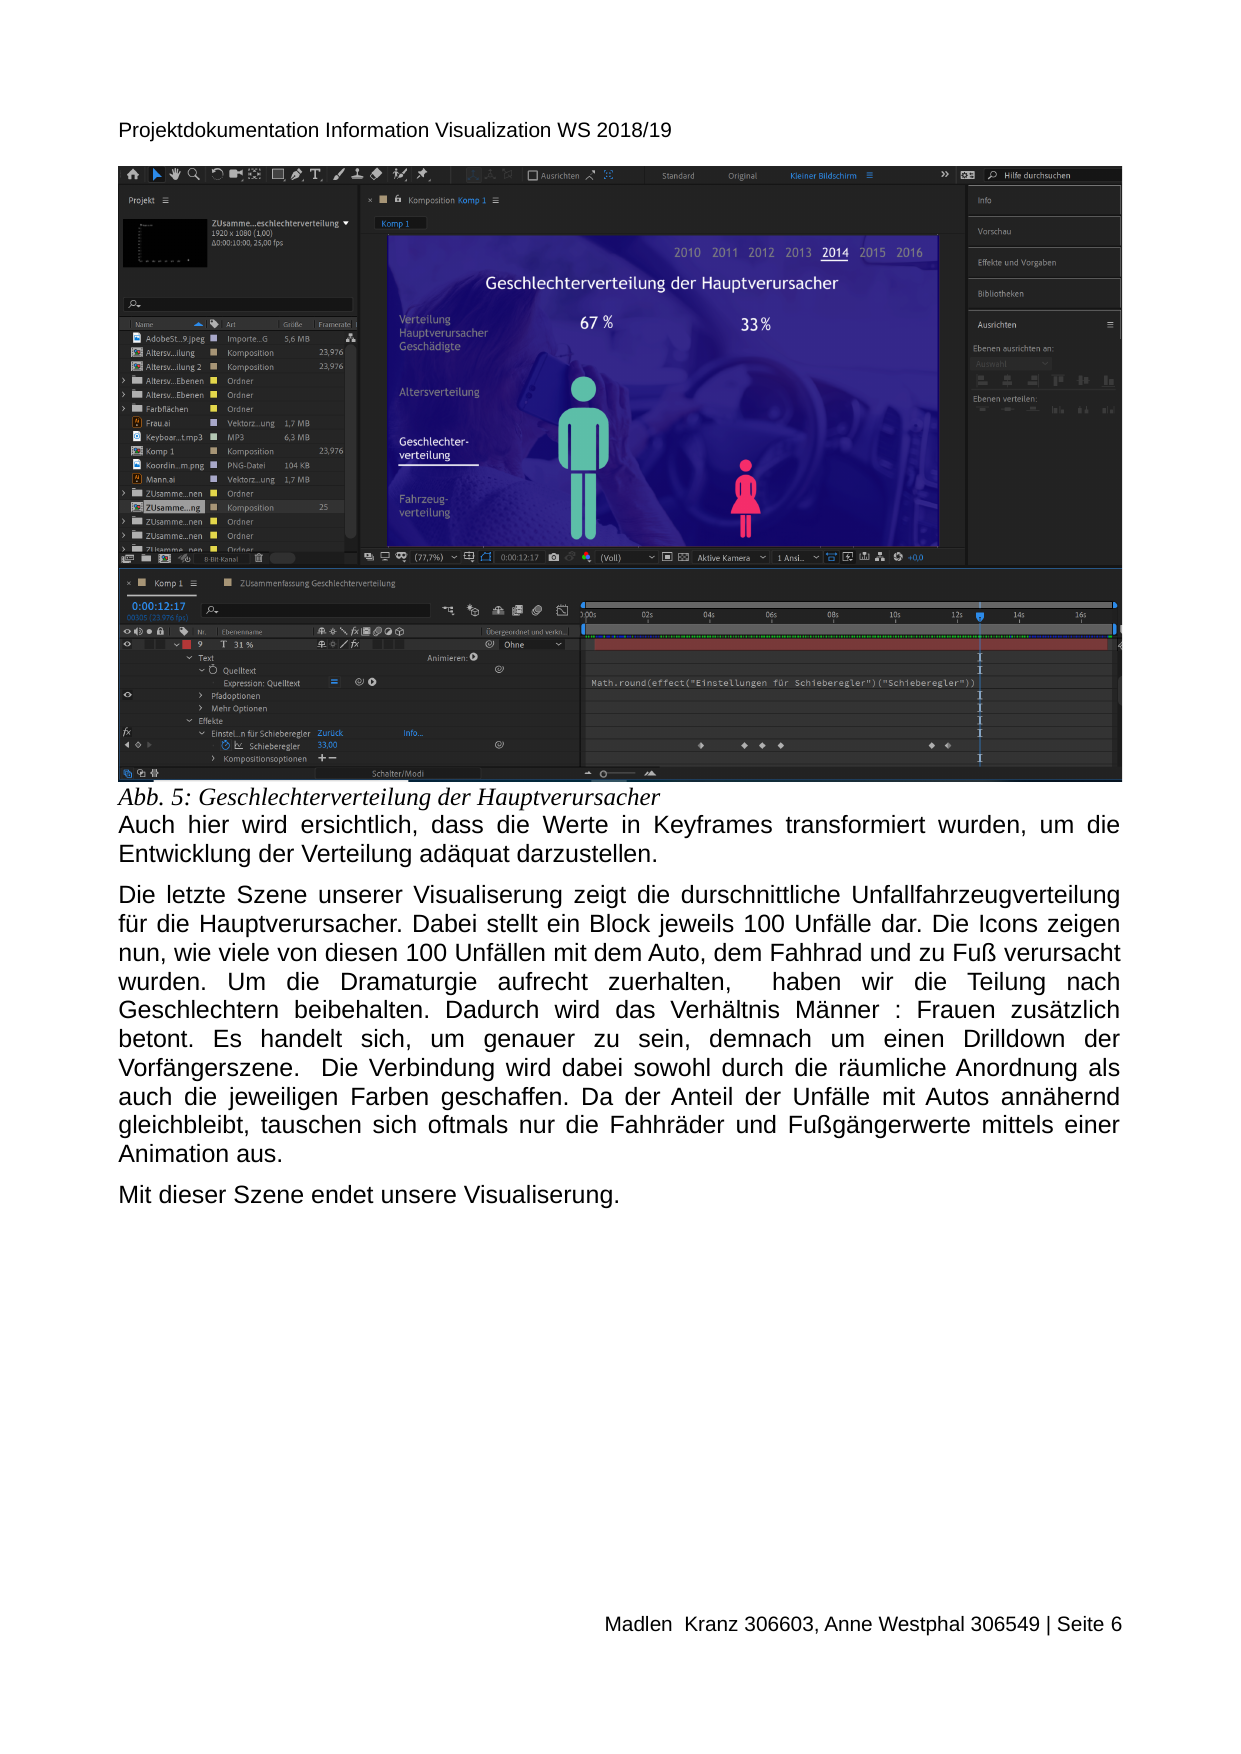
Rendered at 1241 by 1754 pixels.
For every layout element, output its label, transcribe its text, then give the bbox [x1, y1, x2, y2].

picture [118, 166, 1123, 782]
text Die letzte Szene unserer Visualiserung zeigt die durschnittliche Unfallfahrzeugverteilung für die Hauptverursacher. Dabei stellt ein Block jeweils 100 Unfälle dar. Die Icons zeigen nun, wie viele von diesen 100 Unfällen mit dem Auto, dem Fahhrad und zu Fuß verursacht wurden. Um die Dramaturgie aufrecht zuerhalten, haben wir die Teilung nach Geschlechtern beibehalten. Dadurch wird das Verhältnis Männer : Frauen zusätzlich betont. Es handelt sich, um genauer zu sein, demnach um einen Drilldown der Vorfängerszene. Die Verbindung wird dabei sowohl durch die räumliche Anordnung als auch die jeweiligen Farben geschaffen. Da der Anteil der Unfälle mit Autos annähernd gleichbleibt, tauschen sich oftmals nur die Fahhräder und Fußgängerwerte mittels einer Animation aus. [118, 880, 1122, 1168]
text Abb. 5: Geschlechterverteilung der Hauptverursacher [118, 782, 1122, 810]
text Auch hier wird ersichtlich, dass die Werte in Keyframes transformiert wurden, um die Entwicklung der Verteilung adäquat darzustellen. [118, 810, 1122, 868]
text Mit dieser Szene endet unsere Visualiserung. [118, 1180, 1122, 1209]
